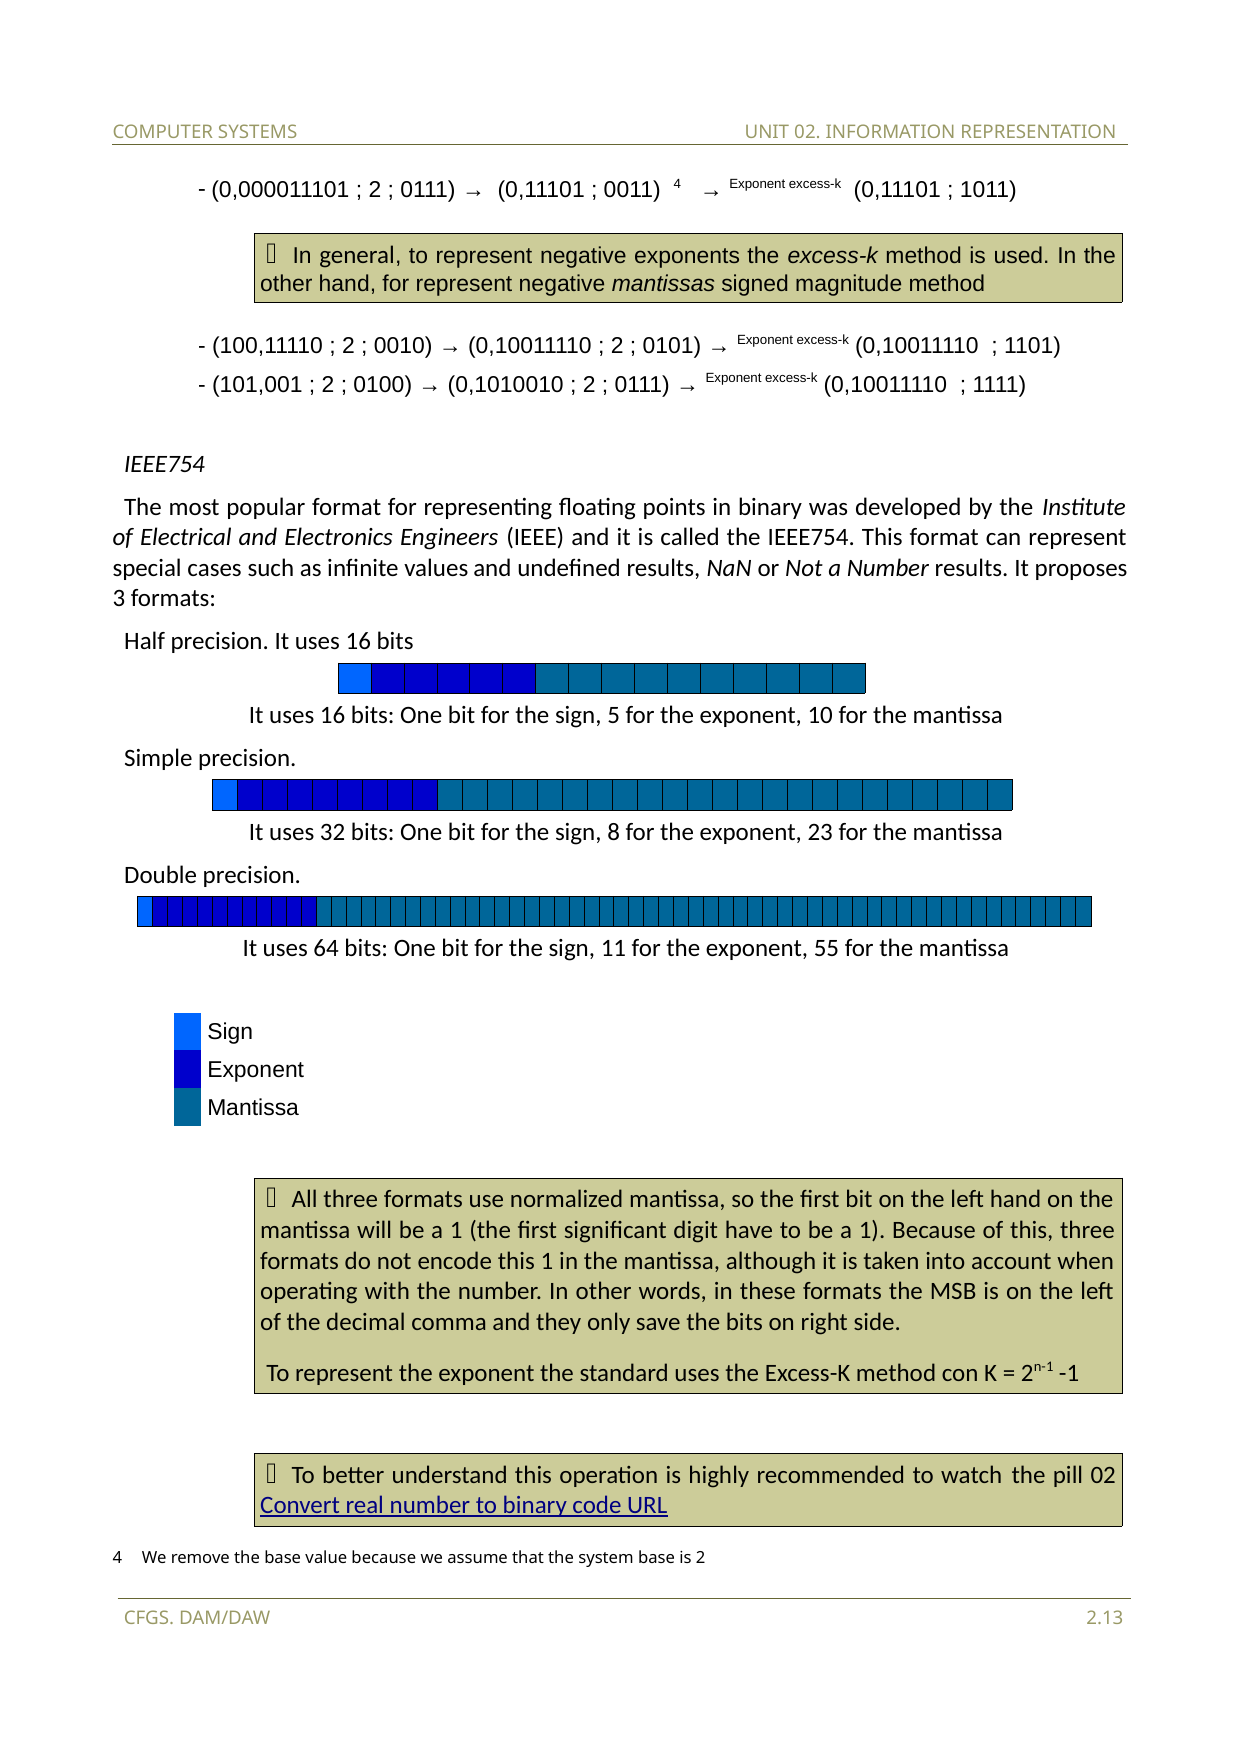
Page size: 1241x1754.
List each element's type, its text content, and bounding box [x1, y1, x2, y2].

table_header [480, 897, 494, 926]
table_header [668, 664, 700, 693]
table_header [734, 664, 766, 693]
table_header [635, 664, 667, 693]
table_header [540, 897, 554, 926]
table_header [174, 1013, 201, 1050]
table_header [942, 897, 956, 926]
table_header [629, 897, 643, 926]
table_header [287, 897, 301, 926]
table_header [838, 780, 862, 810]
table_header [421, 897, 435, 926]
table_header [138, 897, 152, 926]
text  To better understand this operation is highly recommended to watch the pill 02 Convert real number to binary code URL [255, 1454, 1122, 1526]
table_header [788, 780, 812, 810]
text  In general, to represent negative exponents the excess-k method is used. In the other hand, for represent negative mantissas signed magnitude method [255, 234, 1122, 302]
table_header [495, 897, 509, 926]
table_header [748, 897, 762, 926]
text It uses 16 bits: One bit for the sign, 5 for the exponent, 10 for the mantissa [112, 699, 1128, 730]
table_header [988, 780, 1012, 810]
table_header [778, 897, 792, 926]
table_header [470, 664, 502, 693]
table_header [513, 780, 537, 810]
table_header [363, 780, 387, 810]
table_header [897, 897, 911, 926]
table_header Sign [201, 1013, 528, 1050]
table_header [813, 780, 837, 810]
table_header [688, 780, 712, 810]
table_header [853, 897, 867, 926]
text Half precision. It uses 16 bits [112, 625, 1128, 656]
table_header [1061, 897, 1075, 926]
table_header [800, 664, 832, 693]
table_cell Exponent [201, 1050, 528, 1088]
table_header [570, 897, 584, 926]
table_header [1031, 897, 1045, 926]
table_header [376, 897, 390, 926]
table_header [588, 780, 612, 810]
table_header [738, 780, 762, 810]
table_header [569, 664, 601, 693]
table_header [438, 780, 462, 810]
table_header [882, 897, 896, 926]
table_header [257, 897, 271, 926]
table_header [538, 780, 562, 810]
table_header [555, 897, 569, 926]
table_header [198, 897, 212, 926]
table_header [1016, 897, 1030, 926]
table_header [272, 897, 286, 926]
text Simple precision. [112, 742, 1128, 773]
table_header [317, 897, 331, 926]
table_header [793, 897, 807, 926]
table_header [863, 780, 887, 810]
table_header [1076, 897, 1091, 926]
table_header [536, 664, 568, 693]
table_header [332, 897, 346, 926]
table_header [833, 664, 865, 693]
table_header [600, 897, 613, 926]
text We remove the base value because we assume that the system base is 2 [112, 1546, 1128, 1569]
table_header [238, 780, 262, 810]
table_header [838, 897, 852, 926]
table_header [663, 780, 687, 810]
table_header [613, 780, 637, 810]
table_cell [174, 1050, 201, 1088]
table_header [763, 897, 777, 926]
text It uses 32 bits: One bit for the sign, 8 for the exponent, 23 for the mantissa [112, 816, 1128, 846]
table_header [313, 780, 337, 810]
table_header [213, 897, 227, 926]
text Double precision. [112, 859, 1128, 889]
table_header [912, 897, 926, 926]
table_header [767, 664, 799, 693]
table_header [674, 897, 688, 926]
table_header [938, 780, 962, 810]
table_header [466, 897, 479, 926]
table_header [525, 897, 539, 926]
table_header [701, 664, 733, 693]
table_header [362, 897, 375, 926]
table_header [263, 780, 287, 810]
table_header [638, 780, 662, 810]
table_header [719, 897, 733, 926]
table_header [372, 664, 404, 693]
text - (0,000011101 ; 2 ; 0111) → (0,11101 ; 0011) → Exponent excess-k (0,11101 ; 1011) [186, 173, 1116, 204]
table_header [704, 897, 718, 926]
text - (100,11110 ; 2 ; 0010) → (0,10011110 ; 2 ; 0101) → Exponent excess-k (0,10011110 ; 1101) [186, 332, 1128, 358]
table_header [644, 897, 658, 926]
table_header [339, 664, 371, 693]
table_header [388, 780, 412, 810]
table_header [436, 897, 450, 926]
table_header [228, 897, 242, 926]
table_header [503, 664, 535, 693]
table_header [405, 664, 437, 693]
table_header [808, 897, 822, 926]
table_header [288, 780, 312, 810]
table_header [413, 780, 437, 810]
table_header [888, 780, 912, 810]
table_header [406, 897, 420, 926]
table_header [614, 897, 628, 926]
table_header [763, 780, 787, 810]
text The most popular format for representing floating points in binary was developed by the Institute of Electrical and Electronics Engineers (IEEE) and it is called the IEEE754. This format can represent special cases such as infinite values and undefined results, NaN or Not a Number results. It proposes 3 formats: [112, 491, 1128, 613]
table_header [1002, 897, 1015, 926]
text  All three formats use normalized mantissa, so the first bit on the left hand on the mantissa will be a 1 (the first significant digit have to be a 1). Because of this, three formats do not encode this 1 in the mantissa, although it is taken into account when operating with the number. In other words, in these formats the MSB is on the left of the decimal comma and they only save the bits on right side. [255, 1179, 1122, 1336]
table_header [734, 897, 747, 926]
table_header [563, 780, 587, 810]
table_header [957, 897, 971, 926]
table_header [868, 897, 881, 926]
table_header [302, 897, 316, 926]
table_header [510, 897, 524, 926]
table_header [451, 897, 465, 926]
table_header [213, 780, 237, 810]
table_header [243, 897, 256, 926]
table_header [913, 780, 937, 810]
table_header [438, 664, 469, 693]
table_header [713, 780, 737, 810]
table_header [1046, 897, 1060, 926]
table_header [347, 897, 361, 926]
table_header [153, 897, 167, 926]
table_header [987, 897, 1001, 926]
table_header [963, 780, 987, 810]
table_header [488, 780, 512, 810]
text To represent the exponent the standard uses the Excess-K method con K = 2n-1 -1 [255, 1351, 1122, 1393]
table_header [689, 897, 703, 926]
table_header [168, 897, 182, 926]
table_header [183, 897, 197, 926]
table_header [972, 897, 986, 926]
table_header [338, 780, 362, 810]
table_header [602, 664, 634, 693]
text It uses 64 bits: One bit for the sign, 11 for the exponent, 55 for the mantissa [112, 932, 1128, 963]
table_header [823, 897, 837, 926]
text - (101,001 ; 2 ; 0100) → (0,1010010 ; 2 ; 0111) → Exponent excess-k (0,10011110 ; 1111) [186, 371, 1128, 397]
table_cell [174, 1088, 201, 1126]
table_header [585, 897, 599, 926]
table_header [927, 897, 941, 926]
text IEEE754 [112, 448, 1128, 478]
table_header [391, 897, 405, 926]
table_cell Mantissa [201, 1088, 528, 1126]
table_header [463, 780, 487, 810]
table_header [659, 897, 673, 926]
